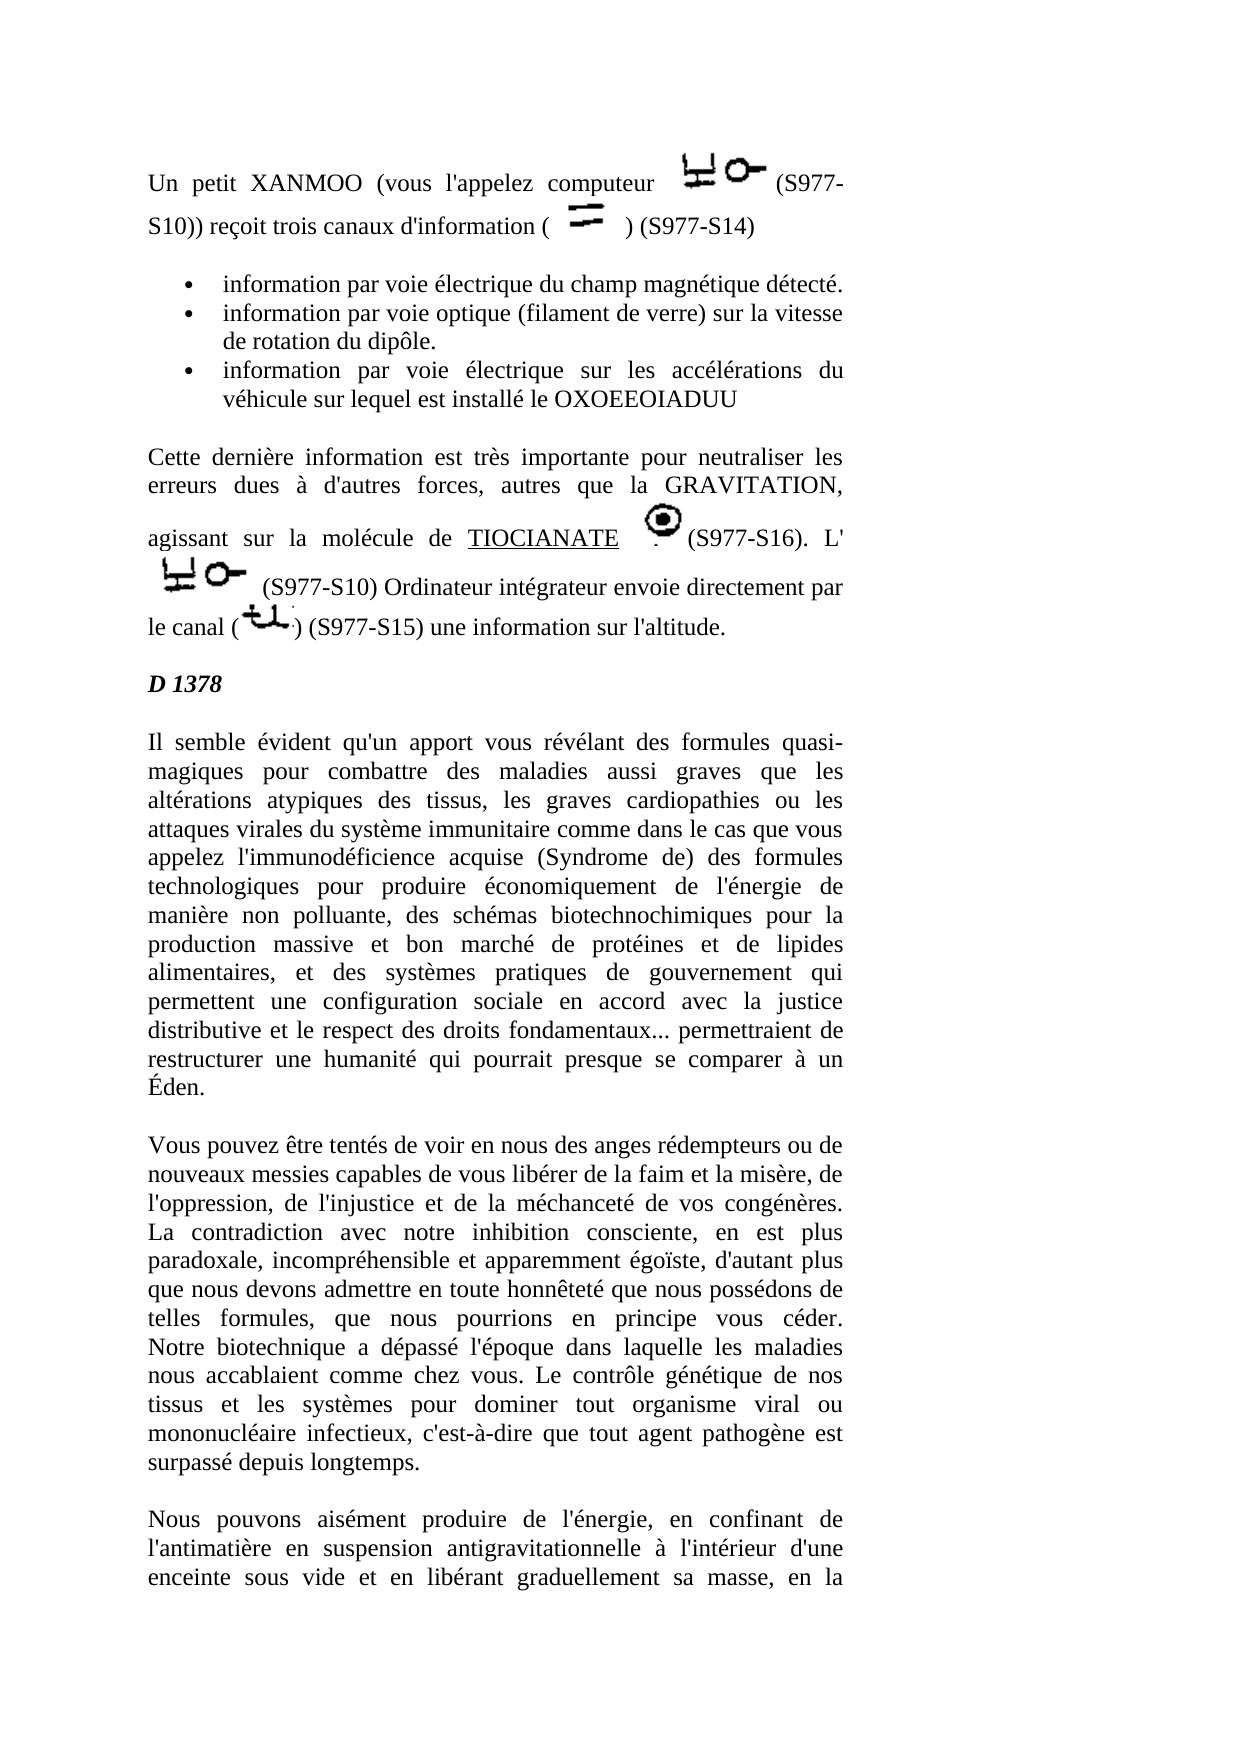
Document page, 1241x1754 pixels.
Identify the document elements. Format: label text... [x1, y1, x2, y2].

picture [239, 600, 294, 635]
picture [667, 147, 776, 192]
text D 1378 [148, 669, 844, 698]
picture [634, 499, 688, 546]
text Cette dernière information est très importante pour neutraliser les erreurs dues à d'autres forces, autres que la GRAVITATION, agissant sur la molécule de TIOCIANATE (S977-S16). L' (S977-S10) Ordinateur intégrateur envoie directement par le canal () (S977-S15) une information sur l'altitude. [148, 442, 844, 640]
list information par voie électrique du champ magnétique détecté. [185, 269, 844, 298]
picture [147, 551, 256, 596]
list information par voie optique (filament de verre) sur la vitesse de rotation du dipôle. [185, 298, 844, 355]
text Vous pouvez être tentés de voir en nous des anges rédempteurs ou de nouveaux messies capables de vous libérer de la faim et la misère, de l'oppression, de l'injustice et de la méchanceté de vos congénères. La contradiction avec notre inhibition consciente, en est plus paradoxale, incompréhensible et apparemment égoïste, d'autant plus que nous devons admettre en toute honnêteté que nous possédons de telles formules, que nous pourrions en principe vous céder. Notre biotechnique a dépassé l'époque dans laquelle les maladies nous accablaient comme chez vous. Le contrôle génétique de nos tissus et les systèmes pour dominer tout organisme viral ou mononucléaire infectieux, c'est-à-dire que tout agent pathogène est surpassé depuis longtemps. [148, 1130, 844, 1475]
picture [550, 196, 625, 235]
list information par voie électrique sur les accélérations du véhicule sur lequel est installé le OXOEEOIADUU [185, 355, 844, 413]
text Un petit XANMOO (vous l'appelez computeur (S977-S10)) reçoit trois canaux d'information () (S977-S14) [148, 148, 844, 240]
text Il semble évident qu'un apport vous révélant des formules quasi-magiques pour combattre des maladies aussi graves que les altérations atypiques des tissus, les graves cardiopathies ou les attaques virales du système immunitaire comme dans le cas que vous appelez l'immunodéficience acquise (Syndrome de) des formules technologiques pour produire économiquement de l'énergie de manière non polluante, des schémas biotechnochimiques pour la production massive et bon marché de protéines et de lipides alimentaires, et des systèmes pratiques de gouvernement qui permettent une configuration sociale en accord avec la justice distributive et le respect des droits fondamentaux... permettraient de restructurer une humanité qui pourrait presque se comparer à un Éden. [148, 727, 844, 1101]
text Nous pouvons aisément produire de l'énergie, en confinant de l'antimatière en suspension antigravitationnelle à l'intérieur d'une enceinte sous vide et en libérant graduellement sa masse, en la [148, 1504, 844, 1591]
